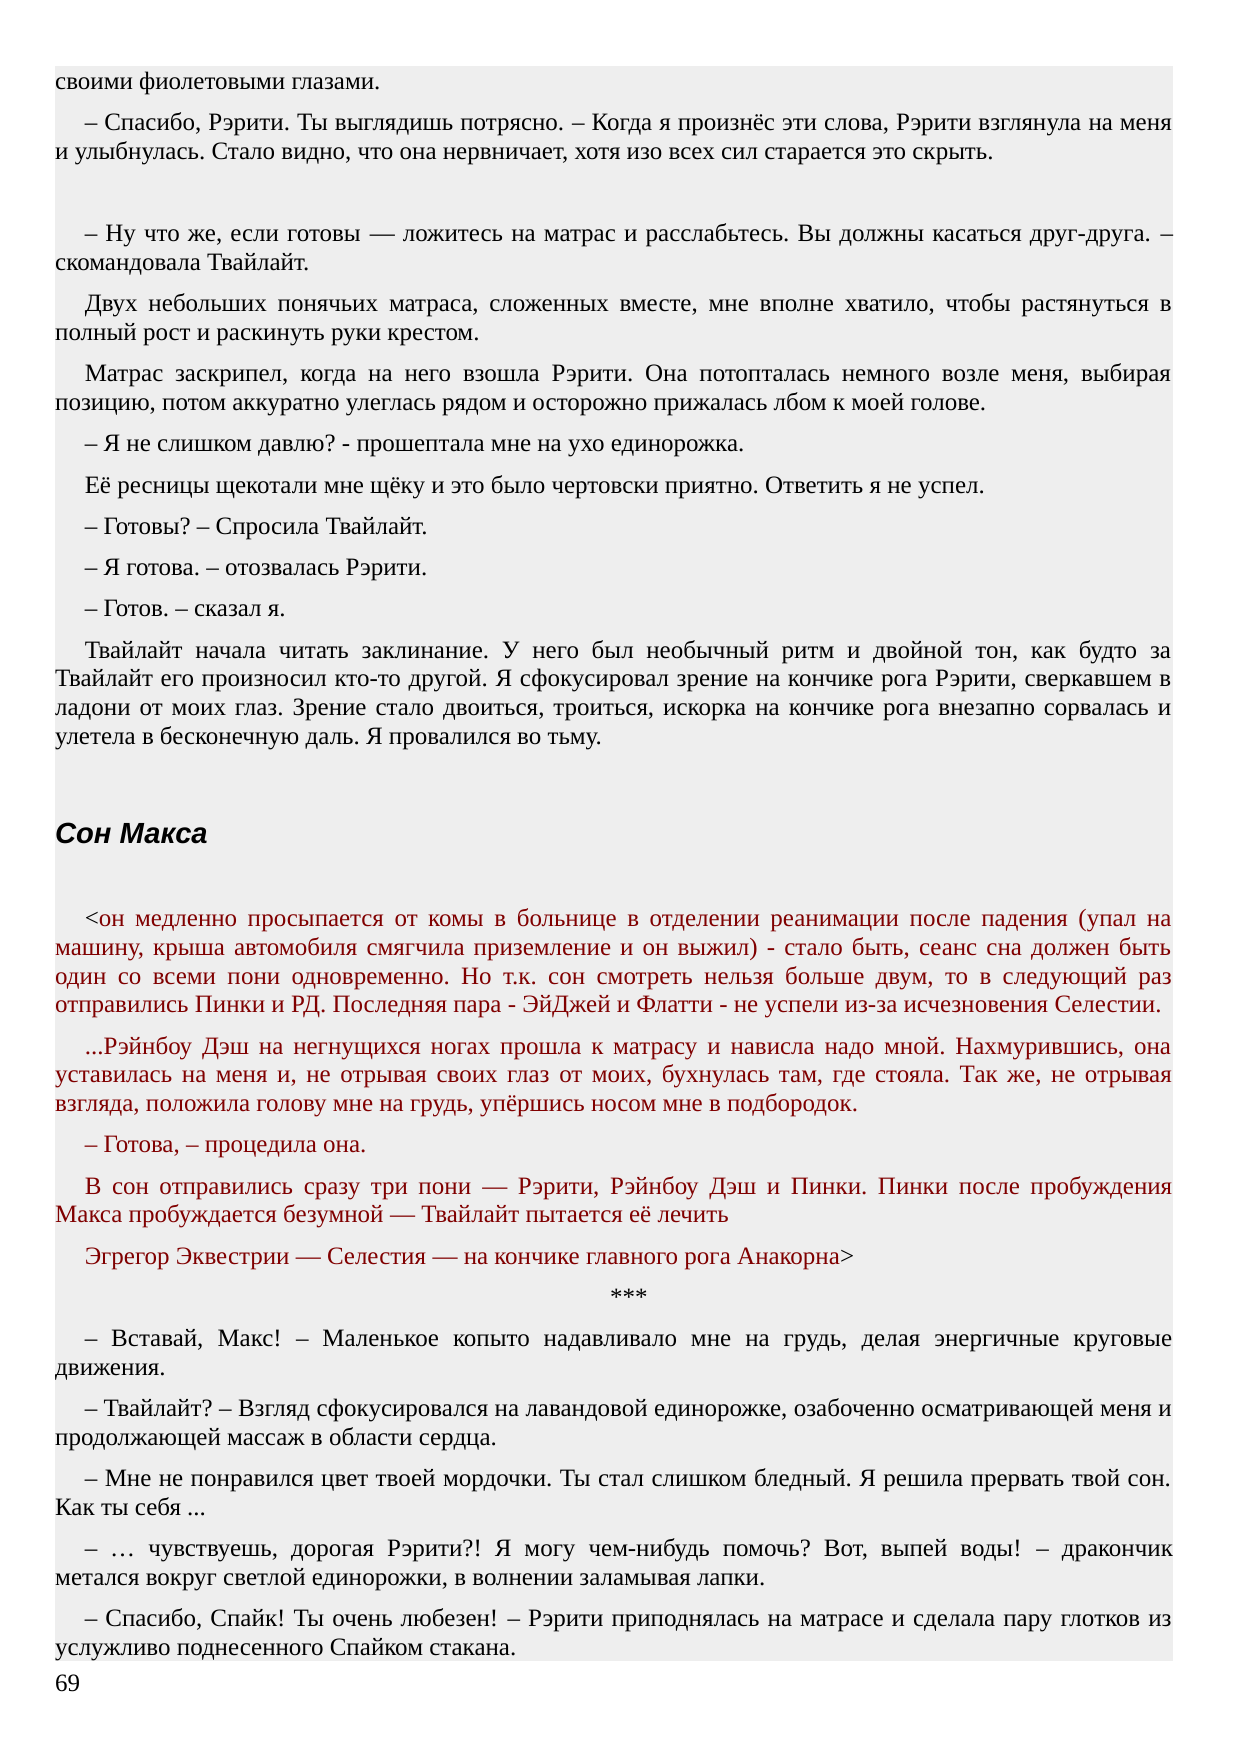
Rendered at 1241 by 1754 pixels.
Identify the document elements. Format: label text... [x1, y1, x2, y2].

text Твайлайт начала читать заклинание. У него был необычный ритм и двойной тон, как будто за Твайлайт его произносил кто-то другой. Я сфокусировал зрение на кончике рога Рэрити, сверкавшем в ладони от моих глаз. Зрение стало двоиться, троиться, искорка на кончике рога внезапно сорвалась и улетела в бесконечную даль. Я провалился во тьму. [55, 635, 1173, 750]
text <он медленно просыпается от комы в больнице в отделении реанимации после падения (упал на машину, крыша автомобиля смягчила приземление и он выжил) - стало быть, сеанс сна должен быть один со всеми пони одновременно. Но т.к. сон смотреть нельзя больше двум, то в следующий раз отправились Пинки и РД. Последняя пара - ЭйДжей и Флатти - не успели из-за исчезновения Селестии. [55, 903, 1173, 1018]
text – Спасибо, Рэрити. Ты выглядишь потрясно. – Когда я произнёс эти слова, Рэрити взглянула на меня и улыбнулась. Стало видно, что она нервничает, хотя изо всех сил старается это скрыть. [55, 107, 1173, 165]
text Двух небольших понячьих матраса, сложенных вместе, мне вполне хватило, чтобы растянуться в полный рост и раскинуть руки крестом. [55, 288, 1173, 346]
text своими фиолетовыми глазами. [55, 66, 1173, 95]
text – Мне не понравился цвет твоей мордочки. Ты стал слишком бледный. Я решила прервать твой сон. Как ты себя ... [55, 1463, 1173, 1521]
text ...Рэйнбоу Дэш на негнущихся ногах прошла к матрасу и нависла надо мной. Нахмурившись, она уставилась на меня и, не отрывая своих глаз от моих, бухнулась там, где стояла. Так же, не отрывая взгляда, положила голову мне на грудь, упёршись носом мне в подбородок. [55, 1031, 1173, 1117]
text – Я не слишком давлю? - прошептала мне на ухо единорожка. [55, 428, 1173, 457]
subtitle Сон Макса [55, 816, 1173, 849]
text Её ресницы щекотали мне щёку и это было чертовски приятно. Ответить я не успел. [55, 470, 1173, 498]
text – Готовы? – Спросила Твайлайт. [55, 511, 1173, 540]
text – … чувствуешь, дорогая Рэрити?! Я могу чем-нибудь помочь? Вот, выпей воды! – дракончик метался вокруг светлой единорожки, в волнении заламывая лапки. [55, 1533, 1173, 1591]
text – Спасибо, Спайк! Ты очень любезен! – Рэрити приподнялась на матрасе и сделала пару глотков из услужливо поднесенного Спайком стакана. [55, 1603, 1173, 1661]
text – Твайлайт? – Взгляд сфокусировался на лавандовой единорожке, озабоченно осматривающей меня и продолжающей массаж в области сердца. [55, 1393, 1173, 1451]
text – Готов. – сказал я. [55, 593, 1173, 622]
text Эгрегор Эквестрии — Селестия — на кончике главного рога Анакорна> [55, 1241, 1173, 1269]
text Матрас заскрипел, когда на него взошла Рэрити. Она потопталась немного возле меня, выбирая позицию, потом аккуратно улеглась рядом и осторожно прижалась лбом к моей голове. [55, 358, 1173, 416]
text – Я готова. – отозвалась Рэрити. [55, 552, 1173, 581]
text – Готова, – процедила она. [55, 1129, 1173, 1158]
text В сон отправились сразу три пони — Рэрити, Рэйнбоу Дэш и Пинки. Пинки после пробуждения Макса пробуждается безумной — Твайлайт пытается её лечить [55, 1171, 1173, 1228]
text *** [55, 1282, 1173, 1311]
text – Вставай, Макс! – Маленькое копыто надавливало мне на грудь, делая энергичные круговые движения. [55, 1323, 1173, 1381]
text – Ну что же, если готовы — ложитесь на матрас и расслабьтесь. Вы должны касаться друг-друга. – скомандовала Твайлайт. [55, 218, 1173, 276]
